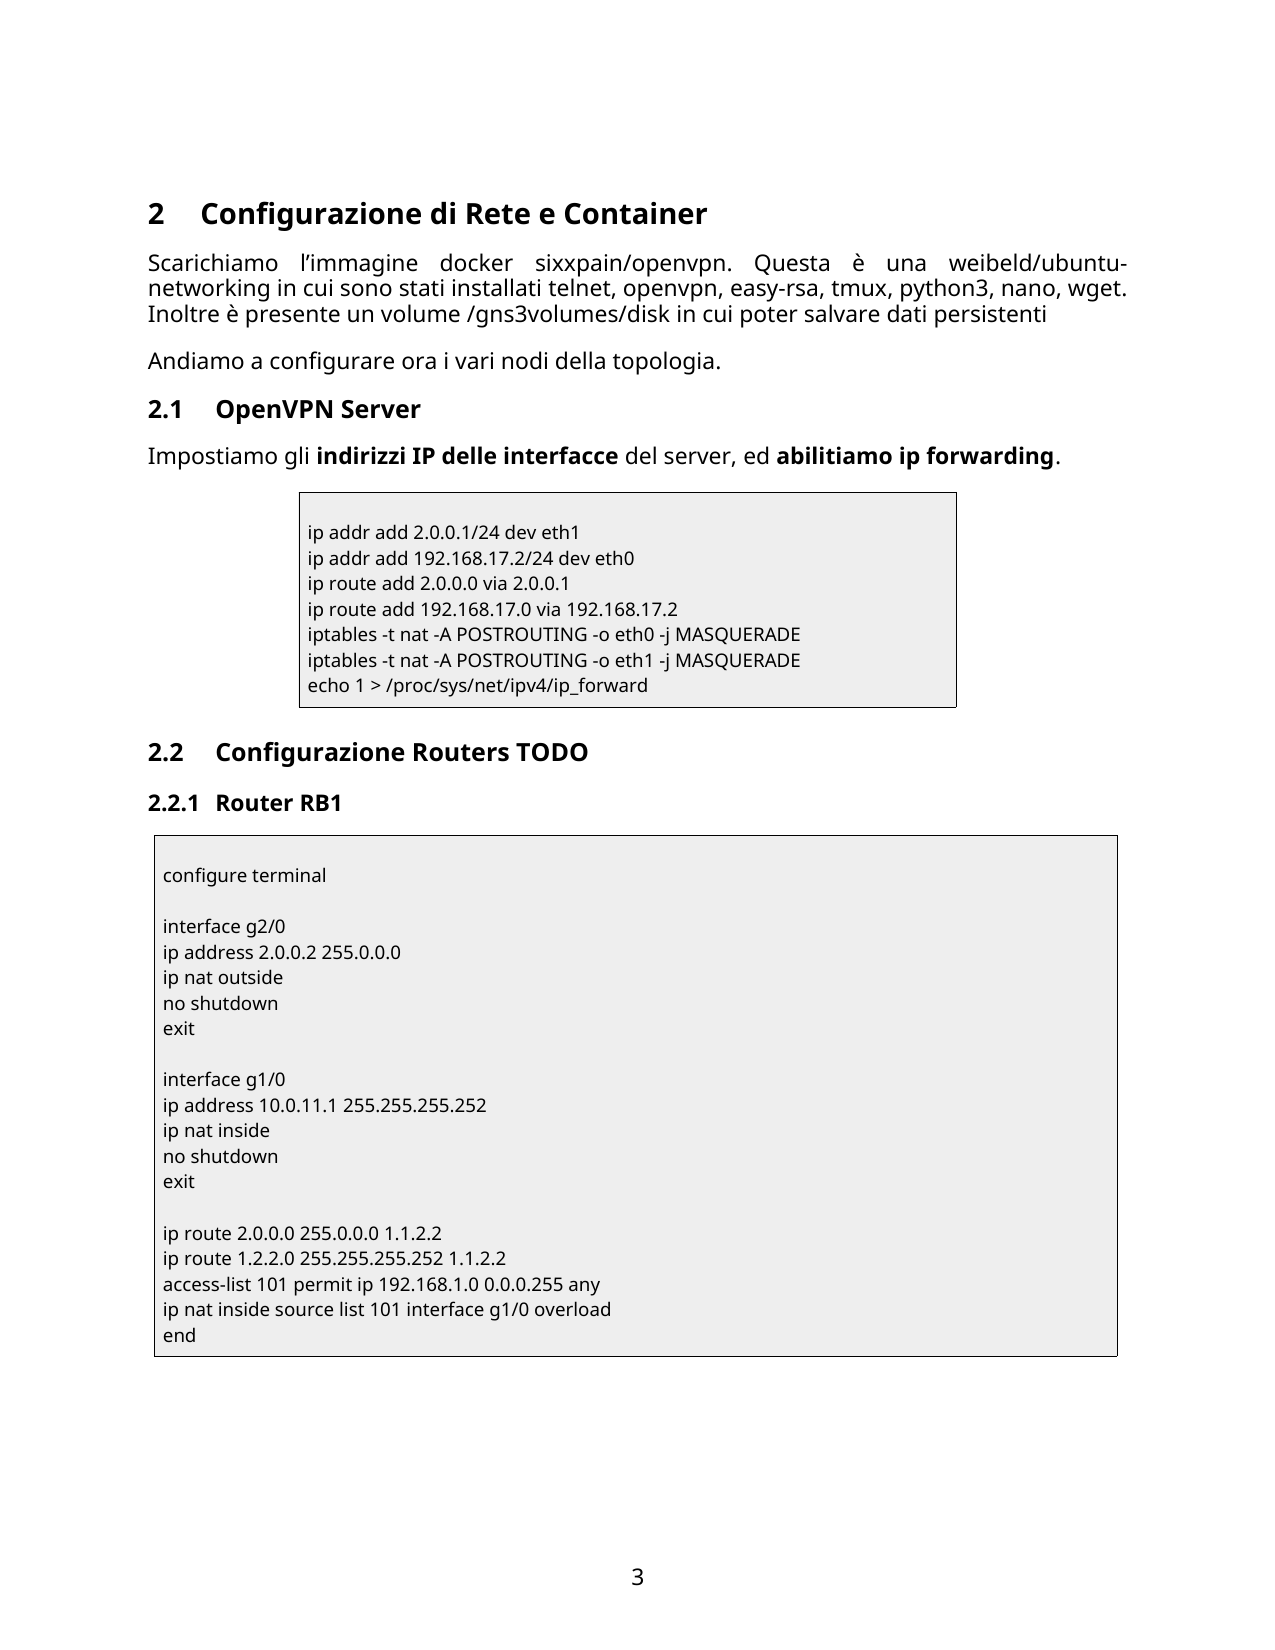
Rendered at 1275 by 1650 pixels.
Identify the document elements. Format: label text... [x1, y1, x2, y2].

list echo 1 > /proc/sys/net/ipv4/ip_forward [307, 673, 947, 698]
subtitle OpenVPN Server [148, 396, 1127, 425]
text ip address 2.0.0.2 255.0.0.0 [163, 939, 1108, 965]
text Impostiamo gli indirizzi IP delle interfacce del server, ed abilitiamo ip forwarding. [148, 443, 1127, 470]
subtitle Configurazione di Rete e Container [148, 198, 1127, 231]
list iptables -t nat -A POSTROUTING -o eth0 -j MASQUERADE [307, 622, 947, 647]
text ip nat inside source list 101 interface g1/0 overload [163, 1296, 1108, 1322]
list ip route add 192.168.17.0 via 192.168.17.2 [307, 596, 947, 622]
list iptables -t nat -A POSTROUTING -o eth1 -j MASQUERADE [307, 647, 947, 673]
text ip route 2.0.0.0 255.0.0.0 1.1.2.2 [163, 1220, 1108, 1245]
text interface g1/0 [163, 1067, 1108, 1092]
text access-list 101 permit ip 192.168.1.0 0.0.0.255 any [163, 1271, 1108, 1296]
text ip address 10.0.11.1 255.255.255.252 [163, 1092, 1108, 1118]
text interface g2/0 [163, 914, 1108, 939]
text configure terminal [163, 863, 1108, 888]
subtitle Router RB1 [148, 790, 1127, 816]
text no shutdown [163, 1143, 1108, 1169]
list ip addr add 192.168.17.2/24 dev eth0 [307, 545, 947, 571]
text no shutdown [163, 990, 1108, 1016]
text ip nat outside [163, 965, 1108, 990]
list ip route add 2.0.0.0 via 2.0.0.1 [307, 571, 947, 596]
text end [163, 1322, 1108, 1347]
text ip nat inside [163, 1118, 1108, 1143]
text exit [163, 1016, 1108, 1041]
list ip addr add 2.0.0.1/24 dev eth1 [307, 519, 947, 545]
text Andiamo a configurare ora i vari nodi della topologia. [148, 348, 1127, 375]
subtitle Configurazione Routers TODO [148, 491, 1127, 769]
text ip route 1.2.2.0 255.255.255.252 1.1.2.2 [163, 1245, 1108, 1271]
text exit [163, 1169, 1108, 1194]
text Scarichiamo l’immagine docker sixxpain/openvpn. Questa è una weibeld/ubuntu-networking in cui sono stati installati telnet, openvpn, easy-rsa, tmux, python3, nano, wget. Inoltre è presente un volume /gns3volumes/disk in cui poter salvare dati persistenti [148, 250, 1127, 330]
